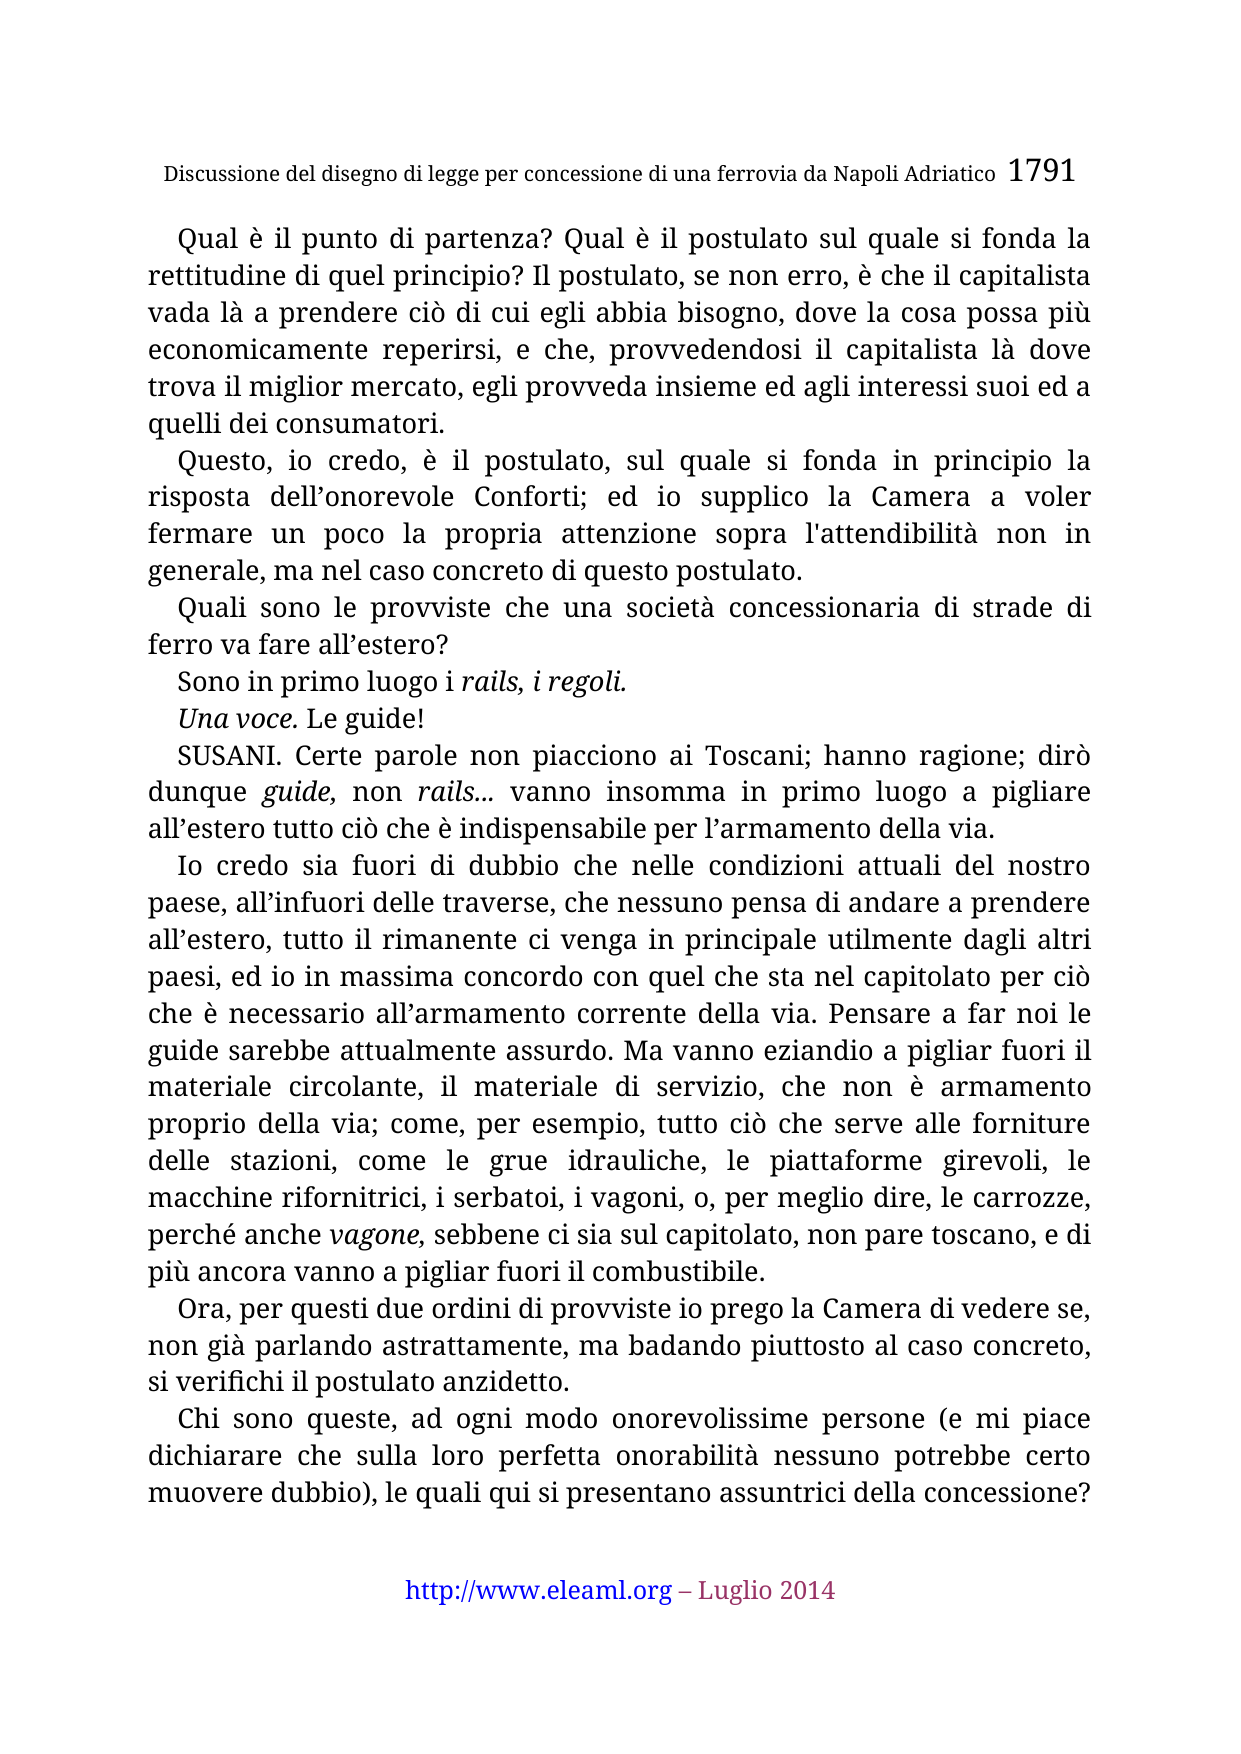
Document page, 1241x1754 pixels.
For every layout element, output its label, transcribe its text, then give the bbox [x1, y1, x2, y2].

text Quali sono le provviste che una società concessionaria di strade di ferro va fare all’estero? [148, 588, 1093, 662]
text Sono in primo luogo i rails, i regoli. [148, 662, 1093, 699]
text Ora, per questi due ordini di provviste io prego la Camera di vedere se, non già parlando astrattamente, ma badando piuttosto al caso concreto, si verifichi il postulato anzidetto. [148, 1289, 1093, 1400]
text Una voce. Le guide! [148, 699, 1093, 736]
text Qual è il punto di partenza? Qual è il postulato sul quale si fonda la rettitudine di quel principio? Il postulato, se non erro, è che il capitalista vada là a prendere ciò di cui egli abbia bisogno, dove la cosa possa più economicamente reperirsi, e che, provvedendosi il capitalista là dove trova il miglior mercato, egli provveda insieme ed agli interessi suoi ed a quelli dei consumatori. [148, 220, 1093, 441]
text Questo, io credo, è il postulato, sul quale si fonda in principio la risposta dell’onorevole Conforti; ed io supplico la Camera a voler fermare un poco la propria attenzione sopra l'attendibilità non in generale, ma nel caso concreto di questo postulato. [148, 441, 1093, 588]
text Io credo sia fuori di dubbio che nelle condizioni attuali del nostro paese, all’infuori delle traverse, che nessuno pensa di andare a prendere all’estero, tutto il rimanente ci venga in principale utilmente dagli altri paesi, ed io in massima concordo con quel che sta nel capitolato per ciò che è necessario all’armamento corrente della via. Pensare a far noi le guide sarebbe attualmente assurdo. Ma vanno eziandio a pigliar fuori il materiale circolante, il materiale di servizio, che non è armamento proprio della via; come, per esempio, tutto ciò che serve alle forniture delle stazioni, come le grue idrauliche, le piattaforme girevoli, le macchine rifornitrici, i serbatoi, i vagoni, o, per meglio dire, le carrozze, perché anche vagone, sebbene ci sia sul capitolato, non pare toscano, e di più ancora vanno a pigliar fuori il combustibile. [148, 847, 1093, 1289]
text SUSANI. Certe parole non piacciono ai Toscani; hanno ragione; dirò dunque guide, non rails... vanno insomma in primo luogo a pigliare all’estero tutto ciò che è indispensabile per l’armamento della via. [148, 736, 1093, 847]
text Chi sono queste, ad ogni modo onorevolissime persone (e mi piace dichiarare che sulla loro perfetta onorabilità nessuno potrebbe certo muovere dubbio), le quali qui si presentano assuntrici della concessione? [148, 1400, 1093, 1510]
